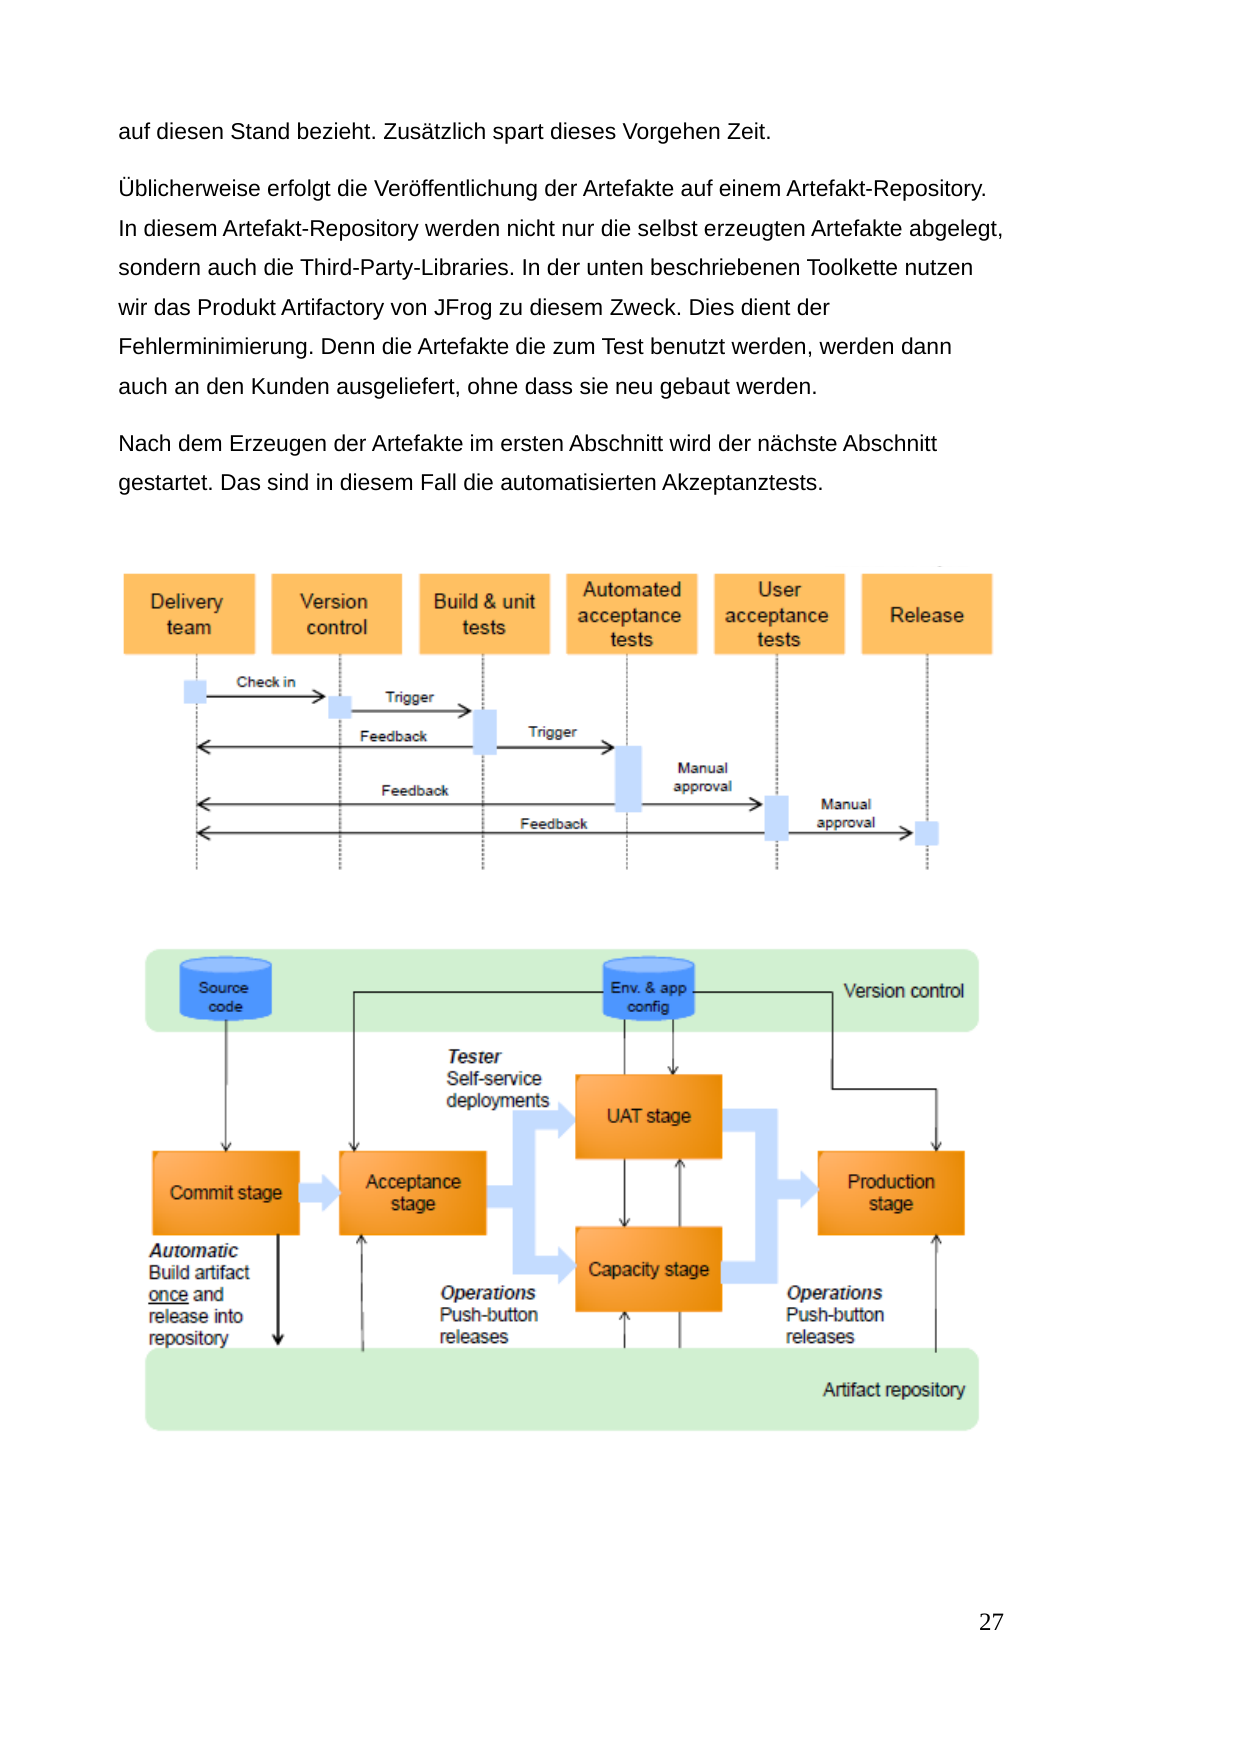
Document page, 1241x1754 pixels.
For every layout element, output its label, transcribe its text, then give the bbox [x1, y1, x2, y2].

text Nach dem Erzeugen der Artefakte im ersten Abschnitt wird der nächste Abschnitt gestartet. Das sind in diesem Fall die automatisierten Akzeptanztests. [118, 430, 1004, 496]
picture [118, 566, 1004, 888]
text auf diesen Stand bezieht. Zusätzlich spart dieses Vorgehen Zeit. [118, 118, 1004, 144]
picture [136, 940, 987, 1439]
text Üblicherweise erfolgt die Veröffentlichung der Artefakte auf einem Artefakt-Repository. In diesem Artefakt-Repository werden nicht nur die selbst erzeugten Artefakte abgelegt, sondern auch die Third-Party-Libraries. In der unten beschriebenen Toolkette nutzen wir das Produkt Artifactory von JFrog zu diesem Zweck. Dies dient der Fehlerminimierung. Denn die Artefakte die zum Test benutzt werden, werden dann auch an den Kunden ausgeliefert, ohne dass sie neu gebaut werden. [118, 175, 1004, 399]
